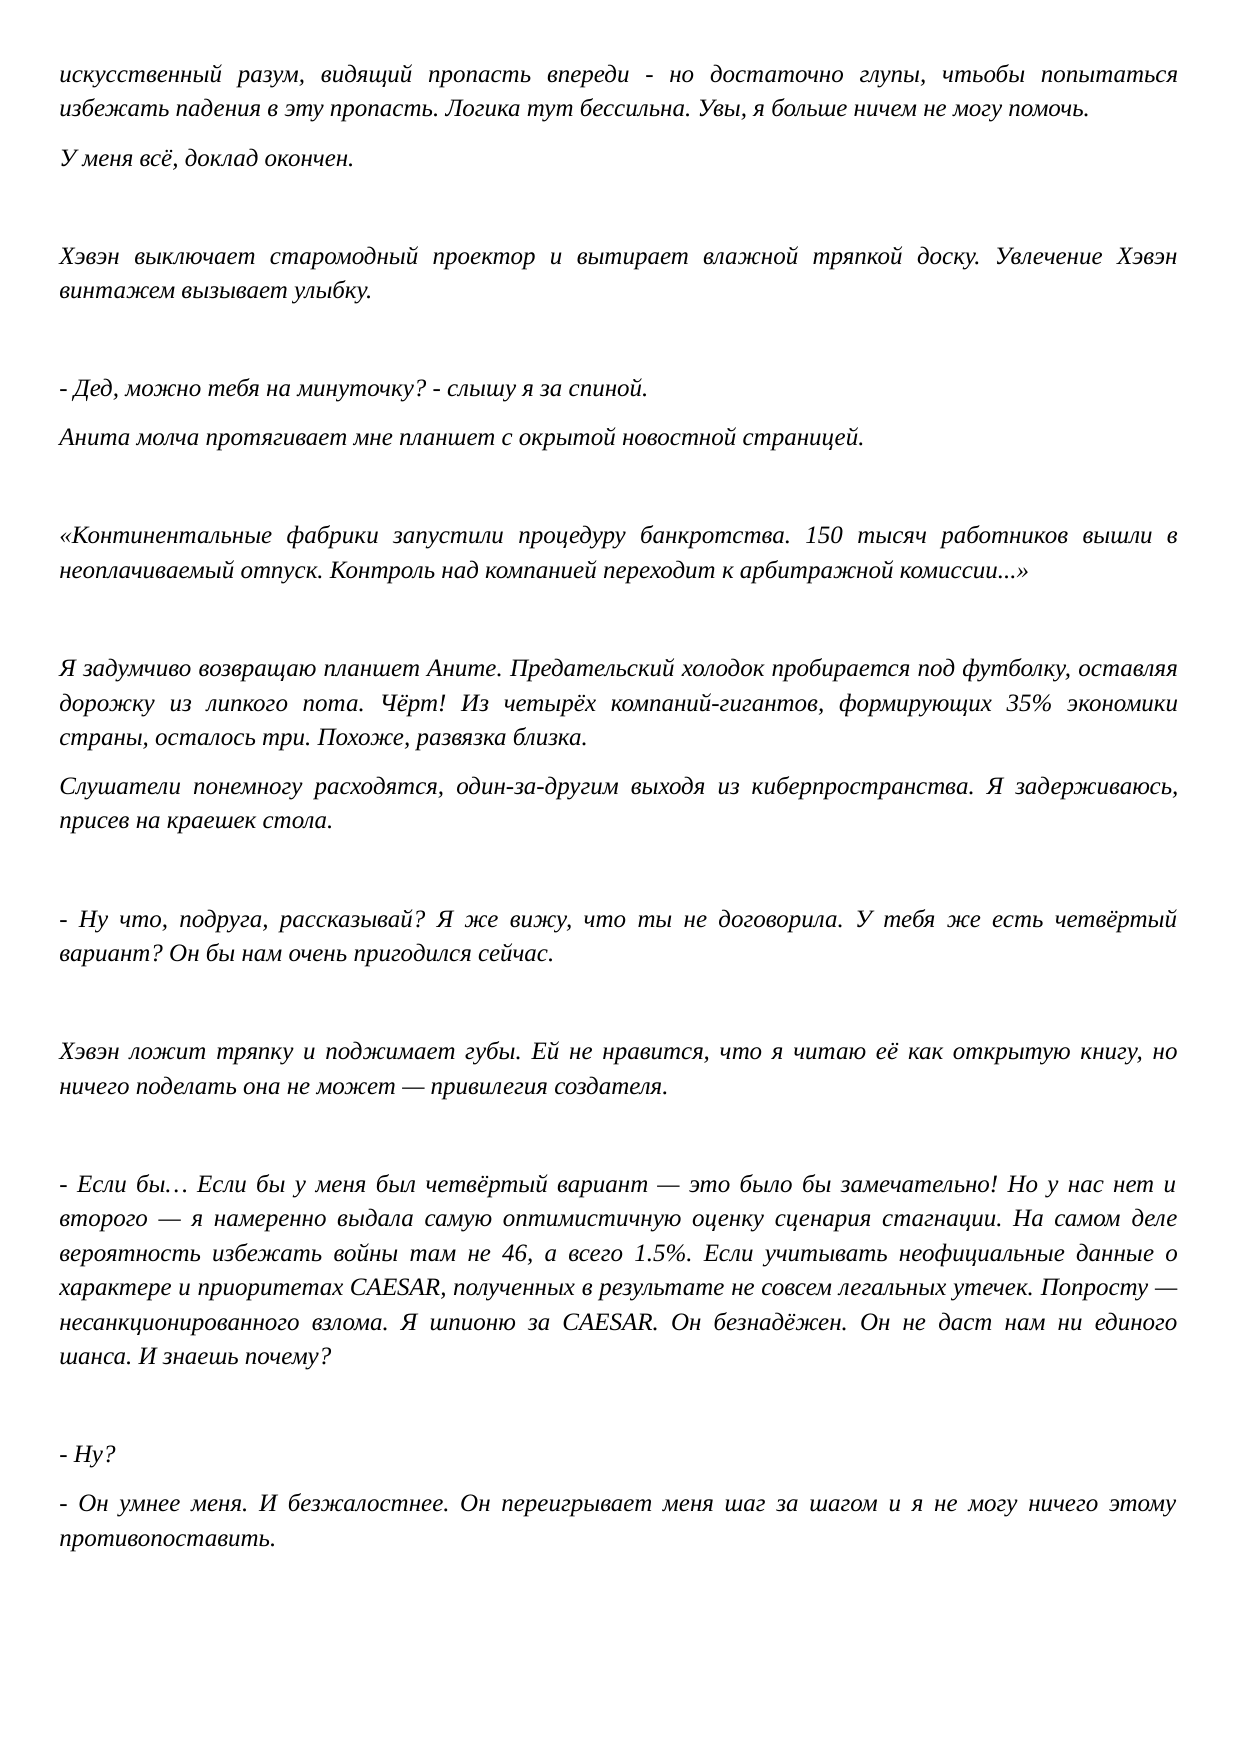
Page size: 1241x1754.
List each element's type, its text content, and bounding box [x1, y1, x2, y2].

text «Континентальные фабрики запустили процедуру банкротства. 150 тысяч работников вышли в неоплачиваемый отпуск. Контроль над компанией переходит к арбитражной комиссии...» [59, 521, 1181, 584]
text Я задумчиво возвращаю планшет Аните. Предательский холодок пробирается под футболку, оставляя дорожку из липкого пота. Чёрт! Из четырёх компаний-гигантов, формирующих 35% экономики страны, осталось три. Похоже, развязка близка. [59, 653, 1181, 751]
text - Ну что, подруга, рассказывай? Я же вижу, что ты не договорила. У тебя же есть четвёртый вариант? Он бы нам очень пригодился сейчас. [59, 904, 1181, 967]
text У меня всё, доклад окончен. [59, 143, 1181, 171]
text - Он умнее меня. И безжалостнее. Он переигрывает меня шаг за шагом и я не могу ничего этому противопоставить. [59, 1488, 1181, 1552]
text - Если бы… Если бы у меня был четвёртый вариант — это было бы замечательно! Но у нас нет и второго — я намеренно выдала самую оптимистичную оценку сценария стагнации. На самом деле вероятность избежать войны там не 46, а всего 1.5%. Если учитывать неофициальные данные о характере и приоритетах CAESAR, полученных в результате не совсем легальных утечек. Попросту — несанкционированного взлома. Я шпионю за CAESAR. Он безнадёжен. Он не даст нам ни единого шанса. И знаешь почему? [59, 1169, 1181, 1370]
text искусственный разум, видящий пропасть впереди - но достаточно глупы, чтьобы попытаться избежать падения в эту пропасть. Логика тут бессильна. Увы, я больше ничем не могу помочь. [59, 59, 1181, 122]
text Анита молча протягивает мне планшет с окрытой новостной страницей. [59, 422, 1181, 451]
text Хэвэн выключает старомодный проектор и вытирает влажной тряпкой доску. Увлечение Хэвэн винтажем вызывает улыбку. [59, 241, 1181, 304]
text Хэвэн ложит тряпку и поджимает губы. Ей не нравится, что я читаю её как открытую книгу, но ничего поделать она не может — привилегия создателя. [59, 1036, 1181, 1099]
text - Дед, можно тебя на минуточку? - слышу я за спиной. [59, 373, 1181, 402]
text Слушатели понемногу расходятся, один-за-другим выходя из киберпространства. Я задерживаюсь, присев на краешек стола. [59, 771, 1181, 834]
text - Ну? [59, 1439, 1181, 1468]
